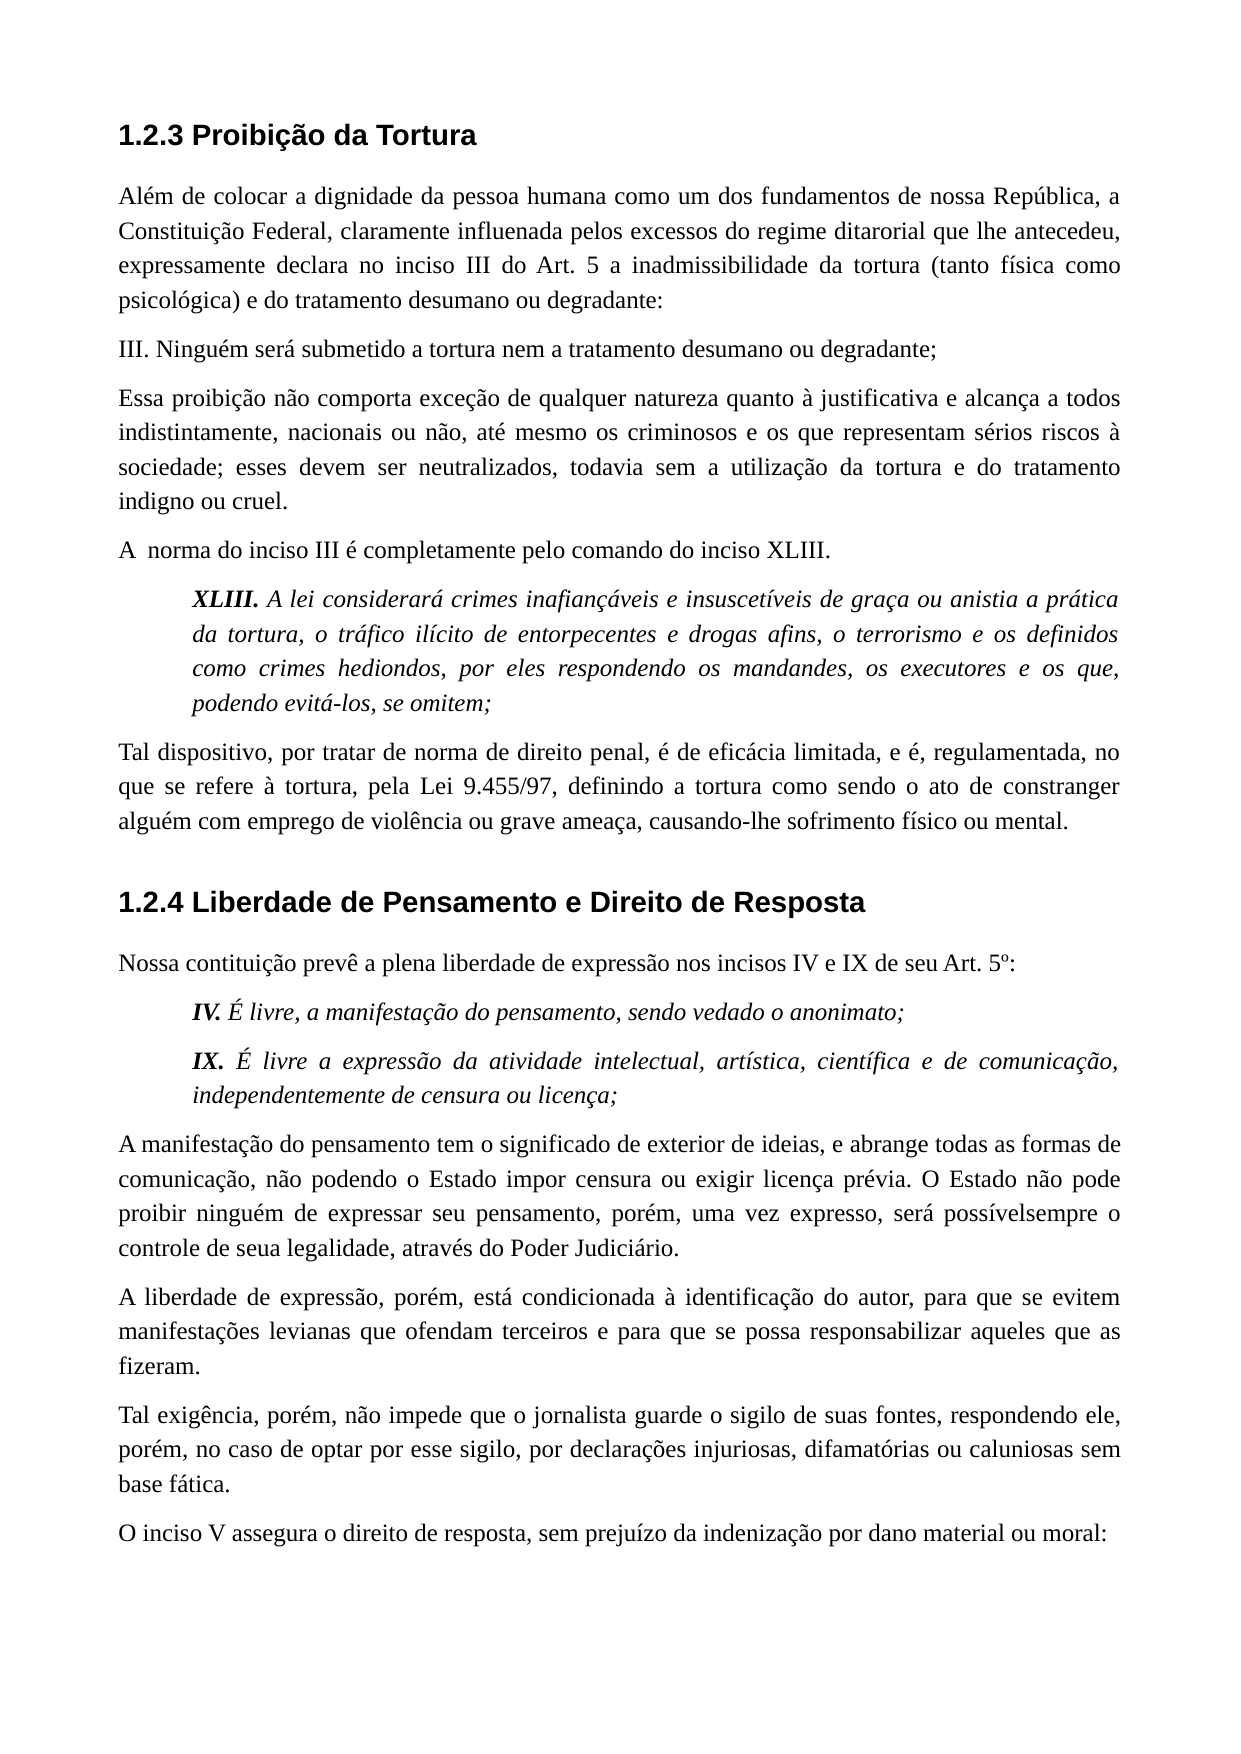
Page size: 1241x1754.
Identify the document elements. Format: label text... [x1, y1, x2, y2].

subtitle 1.2.3 Proibição da Tortura [118, 118, 1122, 152]
text III. Ninguém será submetido a tortura nem a tratamento desumano ou degradante; [118, 334, 1122, 363]
text Além de colocar a dignidade da pessoa humana como um dos fundamentos de nossa República, a Constituição Federal, claramente influenada pelos excessos do regime ditarorial que lhe antecedeu, expressamente declara no inciso III do Art. 5 a inadmissibilidade da tortura (tanto física como psicológica) e do tratamento desumano ou degradante: [118, 181, 1122, 313]
text O inciso V assegura o direito de resposta, sem prejuízo da indenização por dano material ou moral: [118, 1518, 1122, 1547]
text XLIII. A lei considerará crimes inafiançáveis e insuscetíveis de graça ou anistia a prática da tortura, o tráfico ilícito de entorpecentes e drogas afins, o terrorismo e os definidos como crimes hediondos, por eles respondendo os mandandes, os executores e os que, podendo evitá-los, se omitem; [192, 584, 1122, 717]
text A norma do inciso III é completamente pelo comando do inciso XLIII. [118, 535, 1122, 564]
text Essa proibição não comporta exceção de qualquer natureza quanto à justificativa e alcança a todos indistintamente, nacionais ou não, até mesmo os criminosos e os que representam sérios riscos à sociedade; esses devem ser neutralizados, todavia sem a utilização da tortura e do tratamento indigno ou cruel. [118, 383, 1122, 515]
text Nossa contituição prevê a plena liberdade de expressão nos incisos IV e IX de seu Art. 5º: [118, 948, 1122, 976]
text IX. É livre a expressão da atividade intelectual, artística, científica e de comunicação, independentemente de censura ou licença; [192, 1046, 1122, 1109]
text A manifestação do pensamento tem o significado de exterior de ideias, e abrange todas as formas de comunicação, não podendo o Estado impor censura ou exigir licença prévia. O Estado não pode proibir ninguém de expressar seu pensamento, porém, uma vez expresso, será possívelsempre o controle de seua legalidade, através do Poder Judiciário. [118, 1129, 1122, 1262]
text Tal dispositivo, por tratar de norma de direito penal, é de eficácia limitada, e é, regulamentada, no que se refere à tortura, pela Lei 9.455/97, definindo a tortura como sendo o ato de constranger alguém com emprego de violência ou grave ameaça, causando-lhe sofrimento físico ou mental. [118, 737, 1122, 835]
text IV. É livre, a manifestação do pensamento, sendo vedado o anonimato; [192, 997, 1122, 1026]
subtitle 1.2.4 Liberdade de Pensamento e Direito de Resposta [118, 884, 1122, 918]
text Tal exigência, porém, não impede que o jornalista guarde o sigilo de suas fontes, respondendo ele, porém, no caso de optar por esse sigilo, por declarações injuriosas, difamatórias ou caluniosas sem base fática. [118, 1400, 1122, 1498]
text A liberdade de expressão, porém, está condicionada à identificação do autor, para que se evitem manifestações levianas que ofendam terceiros e para que se possa responsabilizar aqueles que as fizeram. [118, 1282, 1122, 1379]
